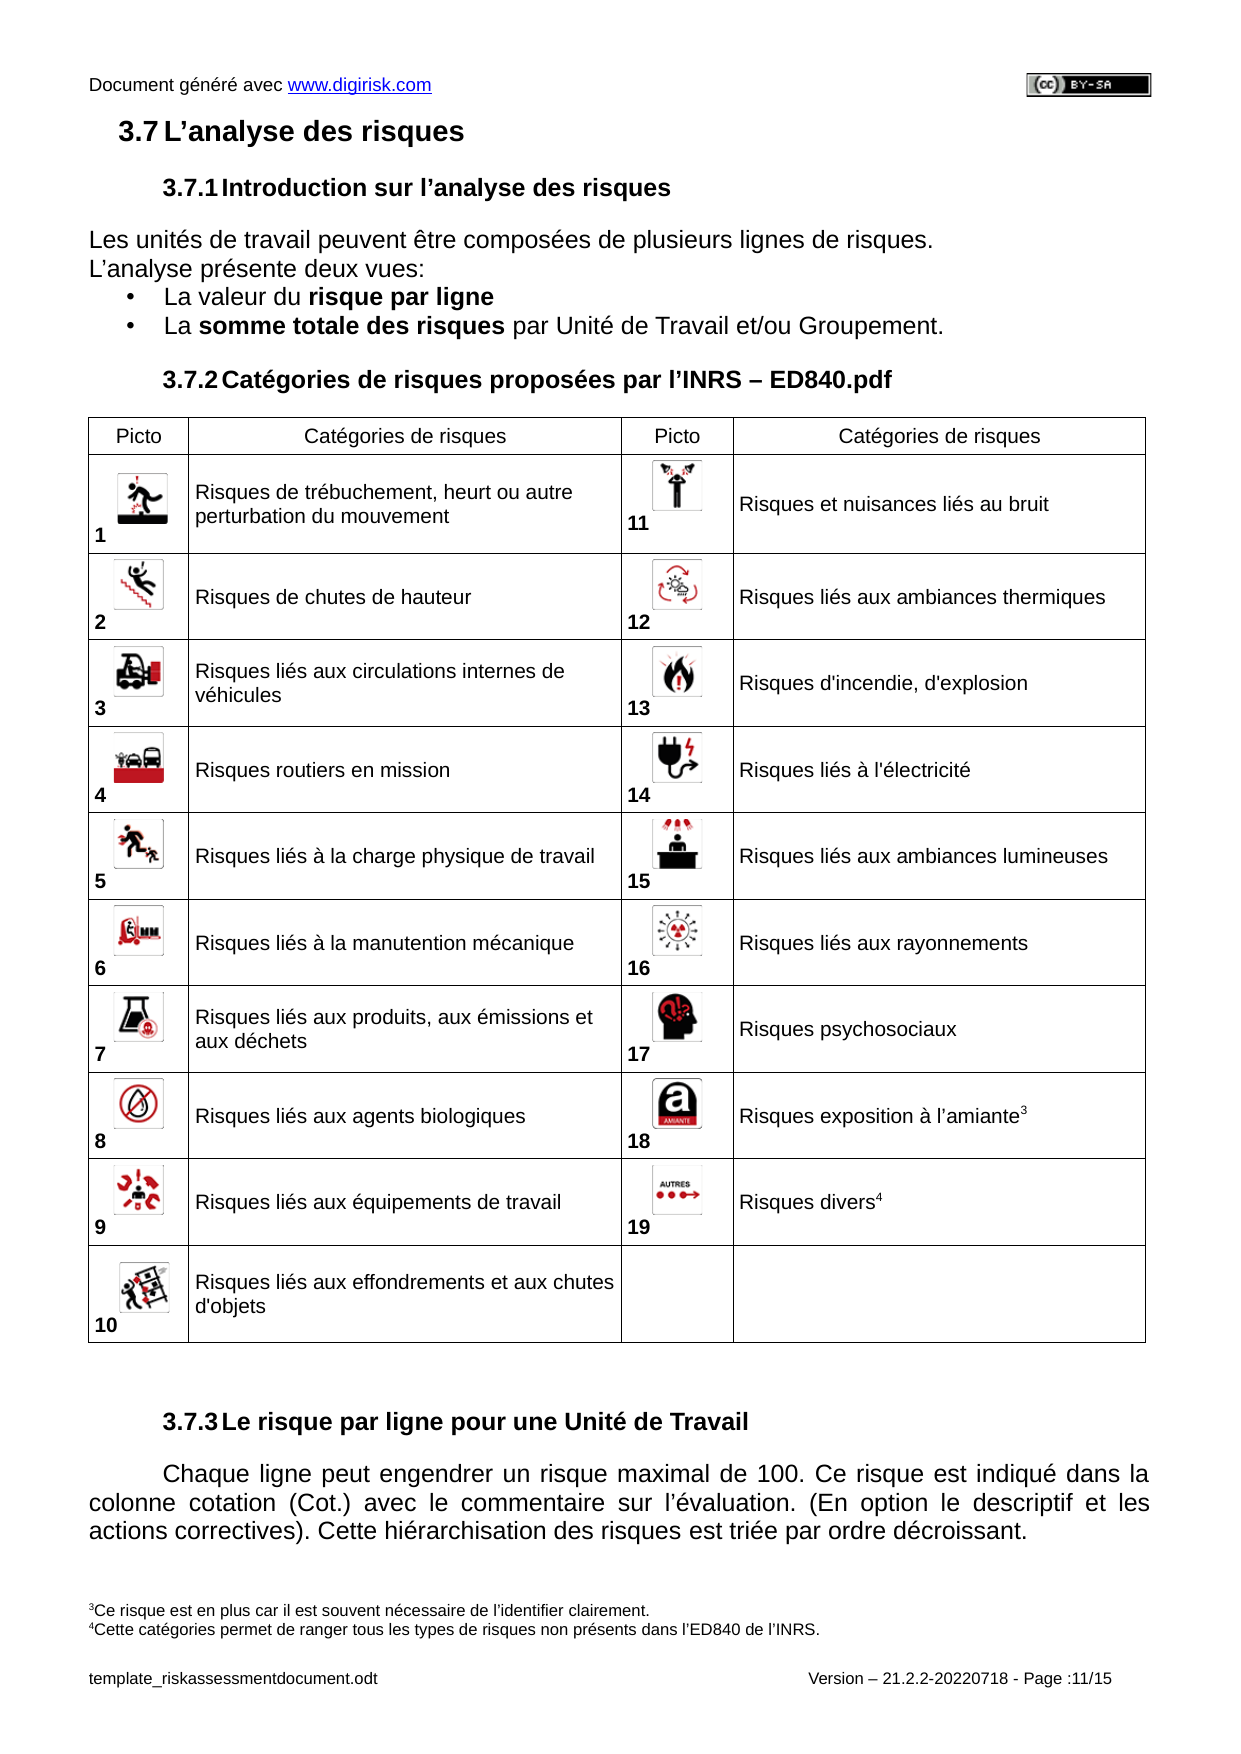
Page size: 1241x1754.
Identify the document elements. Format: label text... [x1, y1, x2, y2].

table_cell Risques exposition à l’amiante [734, 1073, 1145, 1158]
table_cell 10 [89, 1313, 188, 1342]
table_cell Risques divers [734, 1159, 1145, 1244]
table_cell Risques liés à la charge physique de travail [189, 813, 621, 899]
table_cell 17 [622, 986, 733, 1072]
picture [652, 992, 703, 1042]
table_header Catégories de risques [189, 418, 621, 454]
picture [652, 905, 703, 956]
table_cell 8 [89, 1129, 188, 1158]
table_cell Risques liés aux équipements de travail [189, 1159, 621, 1244]
table_cell [89, 1073, 188, 1078]
table_cell 14 [622, 727, 733, 812]
table_cell Risques liés aux effondrements et aux chutes d'objets [189, 1246, 621, 1342]
subtitle Introduction sur l’analyse des risques [162, 172, 1152, 201]
table_cell Risques liés aux circulations internes de véhicules [189, 640, 621, 726]
picture [117, 473, 168, 524]
picture [113, 905, 164, 956]
table_cell Risques routiers en mission [189, 727, 621, 812]
table_header Picto [622, 418, 733, 454]
subtitle L’analyse des risques [118, 114, 1152, 148]
table_cell 19 [622, 1159, 733, 1244]
table_cell Risques et nuisances liés au bruit [734, 455, 1145, 553]
list La valeur du risque par ligne [126, 282, 1152, 311]
table_cell [89, 1079, 113, 1128]
table_cell 4 [89, 727, 188, 812]
table_cell 12 [622, 554, 733, 639]
table_cell 18 [622, 1129, 733, 1158]
table_cell [734, 1246, 1145, 1342]
table_cell [622, 1073, 733, 1078]
subtitle Le risque par ligne pour une Unité de Travail [162, 1406, 1152, 1435]
picture [113, 559, 164, 610]
picture [1026, 73, 1152, 97]
picture [113, 732, 164, 783]
picture [652, 460, 703, 511]
table_cell Risques liés aux ambiances thermiques [734, 554, 1145, 639]
picture [113, 1078, 164, 1129]
table_cell [89, 1263, 119, 1312]
picture [652, 1165, 703, 1215]
table_cell 3 [89, 640, 188, 726]
table_cell 16 [622, 900, 733, 985]
table_cell Risques psychosociaux [734, 986, 1145, 1072]
picture [113, 1165, 164, 1215]
picture [652, 819, 703, 869]
table_cell Risques liés aux ambiances lumineuses [734, 813, 1145, 899]
table_cell 15 [622, 813, 733, 899]
table_cell 5 [89, 813, 188, 899]
picture [119, 1262, 170, 1313]
table_cell Risques de chutes de hauteur [189, 554, 621, 639]
list La somme totale des risques par Unité de Travail et/ou Groupement. [126, 311, 1152, 340]
text L’analyse présente deux vues: [88, 254, 1152, 282]
table_cell [622, 1079, 652, 1128]
subtitle Catégories de risques proposées par l’INRS – ED840.pdf [162, 365, 1152, 394]
table_cell Risques liés aux agents biologiques [189, 1073, 621, 1158]
picture [652, 732, 703, 783]
table_cell Risques liés à la manutention mécanique [189, 900, 621, 985]
table_cell 1 [89, 455, 188, 553]
table_cell [622, 1246, 733, 1342]
table_cell [89, 1246, 188, 1262]
table_cell Risques liés aux rayonnements [734, 900, 1145, 985]
table_cell Risques liés à l'électricité [734, 727, 1145, 812]
table_cell 6 [89, 900, 188, 985]
picture [652, 559, 703, 610]
picture [113, 646, 164, 697]
picture [652, 646, 703, 697]
table_cell 11 [622, 455, 733, 553]
text Les unités de travail peuvent être composées de plusieurs lignes de risques. [88, 225, 1152, 254]
table_cell Risques liés aux produits, aux émissions et aux déchets [189, 986, 621, 1072]
table_cell 7 [89, 986, 188, 1072]
table_header Picto [89, 418, 188, 454]
picture [113, 819, 164, 869]
table_cell Risques d'incendie, d'explosion [734, 640, 1145, 726]
table_cell [703, 1079, 733, 1128]
table_cell Risques de trébuchement, heurt ou autre perturbation du mouvement [189, 455, 621, 553]
table_cell [170, 1263, 188, 1312]
text Chaque ligne peut engendrer un risque maximal de 100. Ce risque est indiqué dans la colonne cotation (Cot.) avec le commentaire sur l’évaluation. (En option le descriptif et les actions correctives). Cette hiérarchisation des risques est triée par ordre décroissant. [88, 1459, 1152, 1545]
table_cell 13 [622, 640, 733, 726]
table_cell 9 [89, 1159, 188, 1244]
picture [113, 992, 164, 1042]
picture [652, 1078, 703, 1129]
table_cell 2 [89, 554, 188, 639]
table_cell [164, 1079, 188, 1128]
table_header Catégories de risques [734, 418, 1145, 454]
